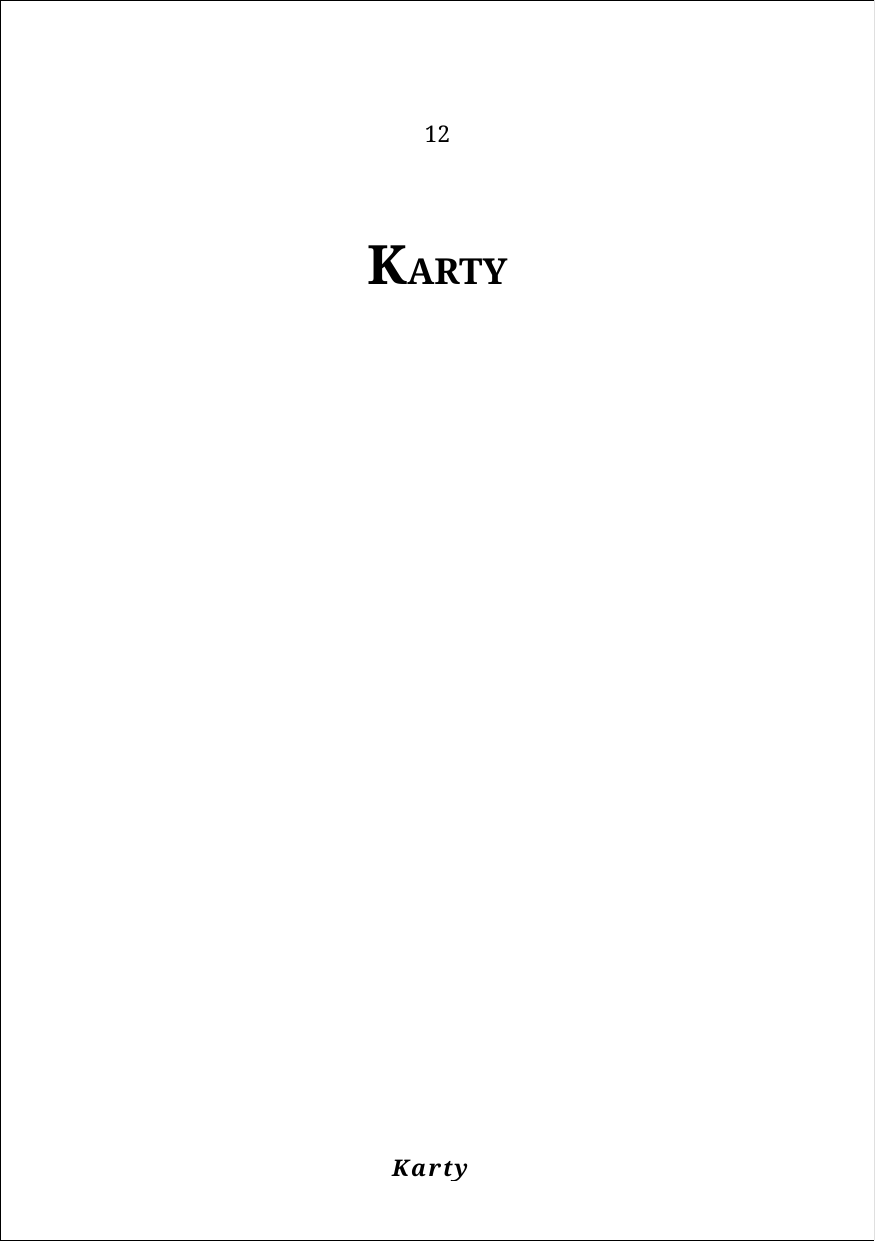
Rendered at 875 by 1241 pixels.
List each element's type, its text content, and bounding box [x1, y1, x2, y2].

subtitle Karty [118, 226, 756, 300]
